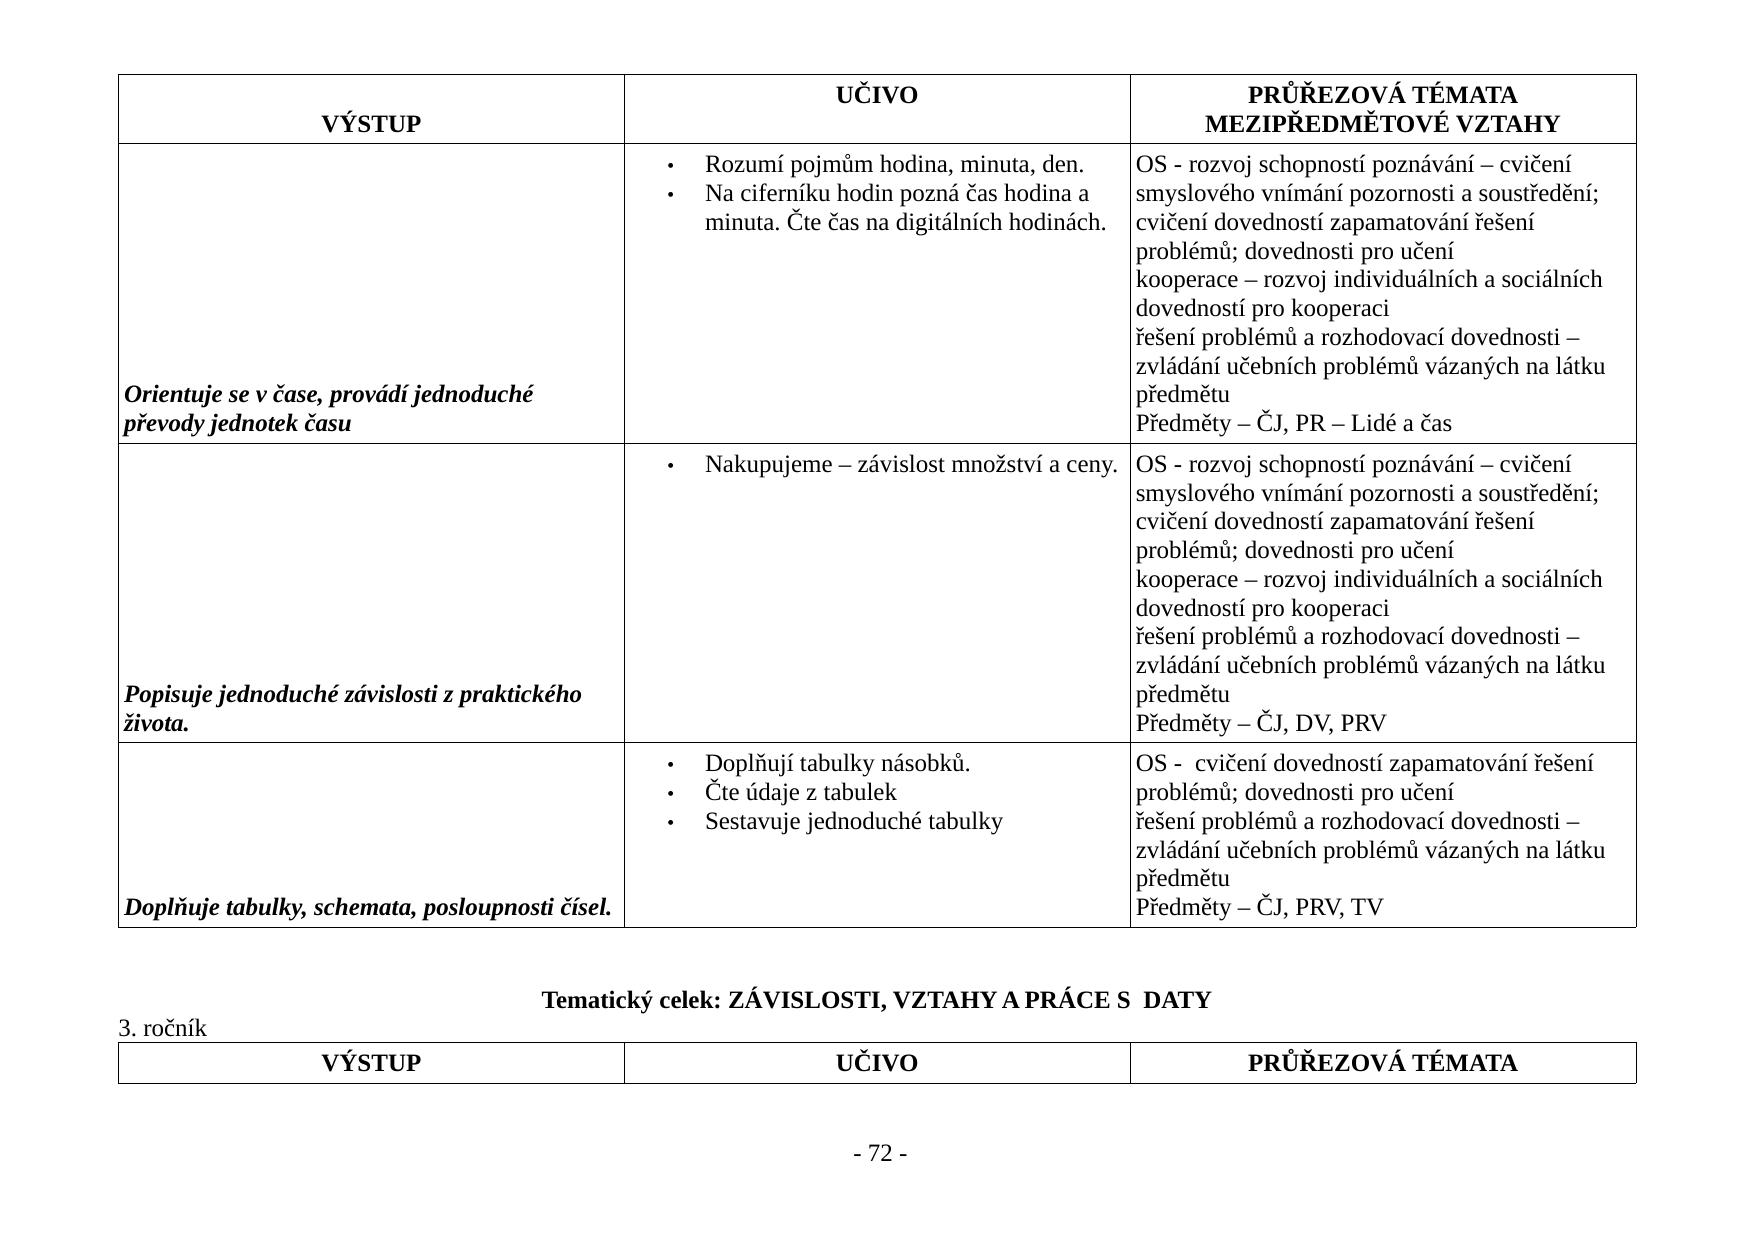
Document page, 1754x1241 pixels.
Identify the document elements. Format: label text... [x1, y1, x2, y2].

table_cell Doplňují tabulky násobků. Čte údaje z tabulek Sestavuje jednoduché tabulky [625, 743, 1130, 927]
table_cell OS - cvičení dovedností zapamatování řešení problémů; dovednosti pro učení řešení problémů a rozhodovací dovednosti – zvládání učebních problémů vázaných na látku předmětu Předměty – ČJ, PRV, TV [1131, 743, 1636, 927]
table_header PRŮŘEZOVÁ TÉMATA [1131, 1043, 1636, 1083]
table_cell Orientuje se v čase, provádí jednoduché převody jednotek času [119, 144, 624, 443]
table_cell OS - rozvoj schopností poznávání – cvičení smyslového vnímání pozornosti a soustředění; cvičení dovedností zapamatování řešení problémů; dovednosti pro učení kooperace – rozvoj individuálních a sociálních dovedností pro kooperaci řešení problémů a rozhodovací dovednosti – zvládání učebních problémů vázaných na látku předmětu Předměty – ČJ, DV, PRV [1131, 444, 1636, 742]
table_header UČIVO [625, 75, 1130, 143]
table_cell Popisuje jednoduché závislosti z praktického života. [119, 444, 624, 742]
text Tematický celek: ZÁVISLOSTI, VZTAHY A PRÁCE S DATY [118, 985, 1636, 1013]
table_cell Doplňuje tabulky, schemata, posloupnosti čísel. [119, 743, 624, 927]
table_cell Nakupujeme – závislost množství a ceny. [625, 444, 1130, 742]
table_header UČIVO [625, 1043, 1130, 1083]
text 3. ročník [118, 1013, 1636, 1042]
table_cell OS - rozvoj schopností poznávání – cvičení smyslového vnímání pozornosti a soustředění; cvičení dovedností zapamatování řešení problémů; dovednosti pro učení kooperace – rozvoj individuálních a sociálních dovedností pro kooperaci řešení problémů a rozhodovací dovednosti – zvládání učebních problémů vázaných na látku předmětu Předměty – ČJ, PR – Lidé a čas [1131, 144, 1636, 443]
table_cell Rozumí pojmům hodina, minuta, den. Na ciferníku hodin pozná čas hodina a minuta. Čte čas na digitálních hodinách. [625, 144, 1130, 443]
table_header PRŮŘEZOVÁ TÉMATA MEZIPŘEDMĚTOVÉ VZTAHY [1131, 75, 1636, 143]
table_header VÝSTUP [119, 75, 624, 143]
table_header VÝSTUP [119, 1043, 624, 1083]
